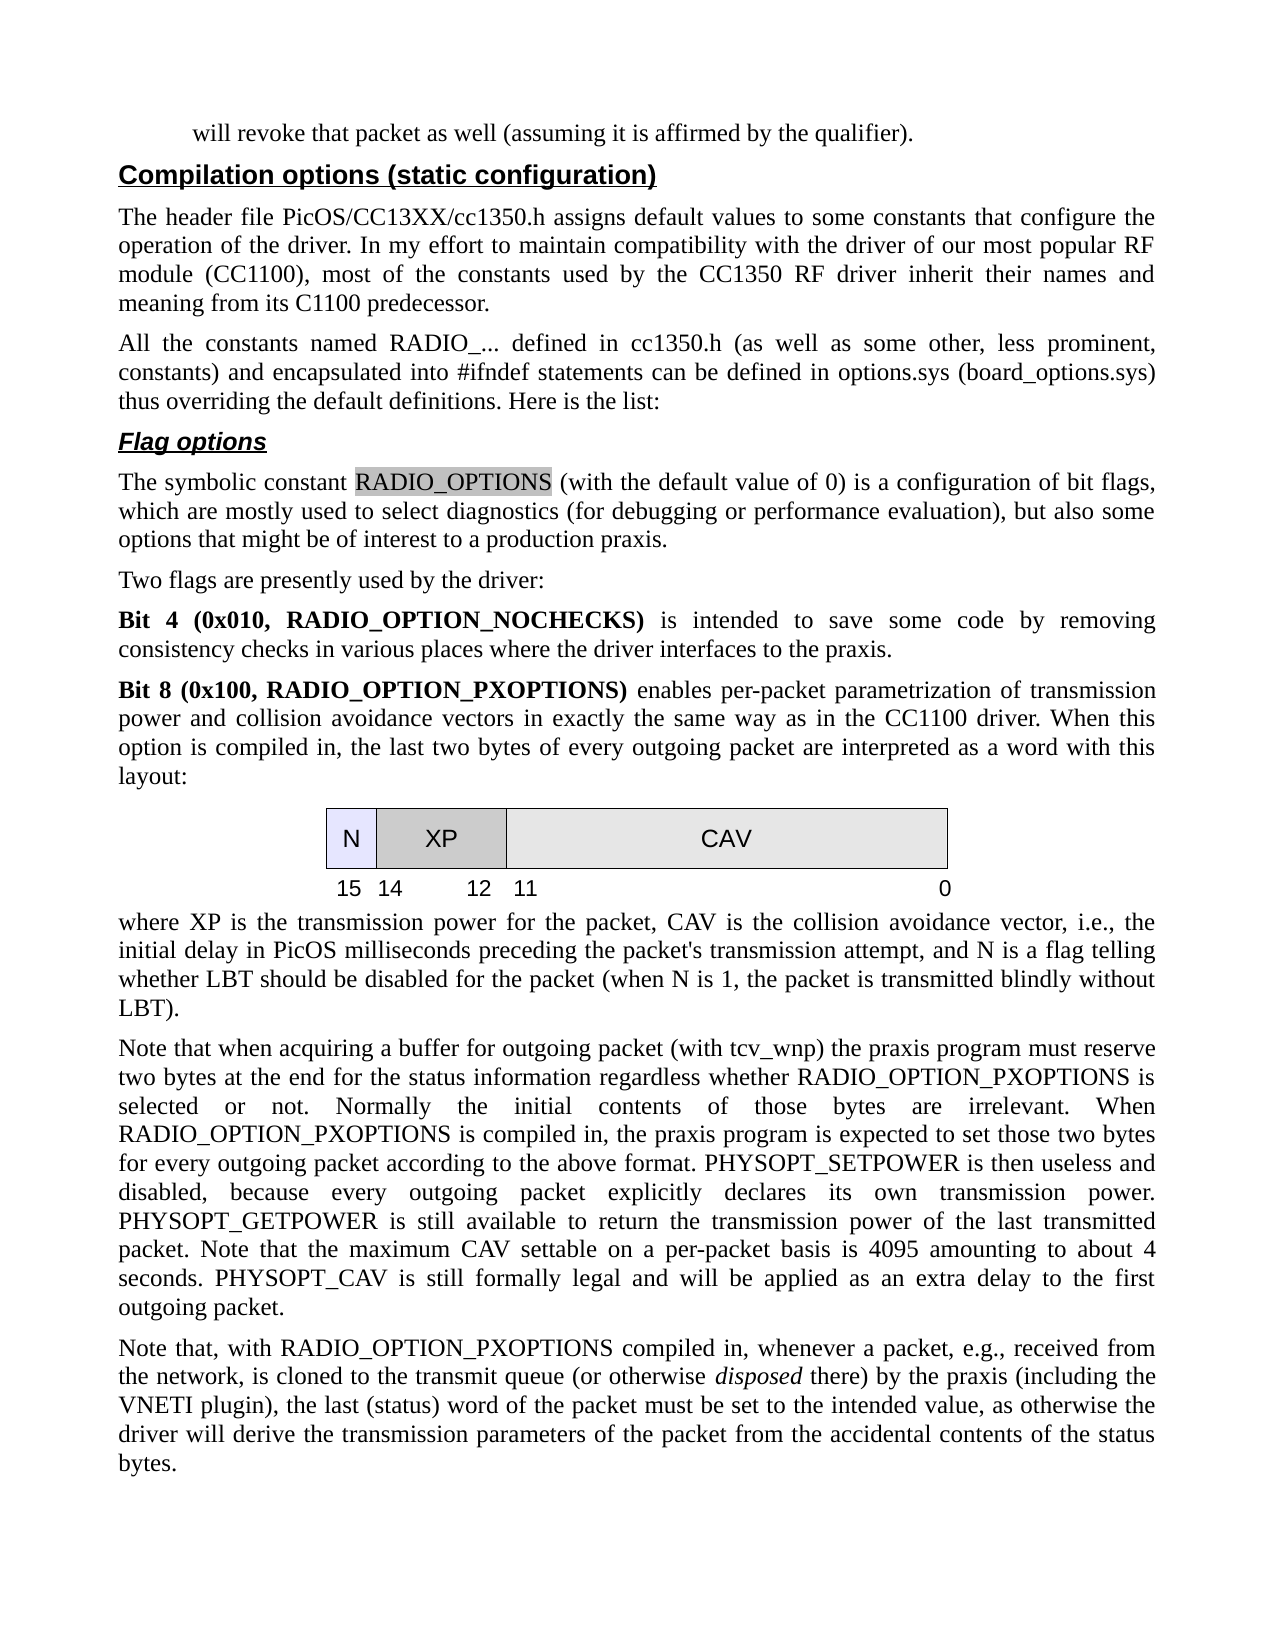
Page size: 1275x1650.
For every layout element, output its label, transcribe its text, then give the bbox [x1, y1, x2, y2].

text The symbolic constant RADIO_OPTIONS (with the default value of 0) is a configuration of bit flags, which are mostly used to select diagnostics (for debugging or performance evaluation), but also some options that might be of interest to a production praxis. [118, 467, 1157, 553]
text The header file PicOS/CC13XX/cc1350.h assigns default values to some constants that configure the operation of the driver. In my effort to maintain compatibility with the driver of our most popular RF module (CC1100), most of the constants used by the CC1350 RF driver inherit their names and meaning from its C1100 predecessor. [118, 202, 1157, 317]
text Bit 4 (0x010, RADIO_OPTION_NOCHECKS) is intended to save some code by removing consistency checks in various places where the driver interfaces to the praxis. [118, 606, 1157, 663]
subtitle Flag options [118, 426, 1157, 455]
subtitle Compilation options (static configuration) [118, 159, 1157, 190]
text where XP is the transmission power for the packet, CAV is the collision avoidance vector, i.e., the initial delay in PicOS milliseconds preceding the packet's transmission attempt, and N is a flag telling whether LBT should be disabled for the packet (when N is 1, the packet is transmitted blindly without LBT). [118, 802, 1157, 1022]
text Note that when acquiring a buffer for outgoing packet (with tcv_wnp) the praxis program must reserve two bytes at the end for the status information regardless whether RADIO_OPTION_PXOPTIONS is selected or not. Normally the initial contents of those bytes are irrelevant. When RADIO_OPTION_PXOPTIONS is compiled in, the praxis program is expected to set those two bytes for every outgoing packet according to the above format. PHYSOPT_SETPOWER is then useless and disabled, because every outgoing packet explicitly declares its own transmission power. PHYSOPT_GETPOWER is still available to return the transmission power of the last transmitted packet. Note that the maximum CAV settable on a per-packet basis is 4095 amounting to about 4 seconds. PHYSOPT_CAV is still formally legal and will be applied as an extra delay to the first outgoing packet. [118, 1033, 1157, 1321]
text All the constants named RADIO_... defined in cc1350.h (as well as some other, less prominent, constants) and encapsulated into #ifndef statements can be defined in options.sys (board_options.sys) thus overriding the default definitions. Here is the list: [118, 328, 1157, 415]
text Two flags are presently used by the driver: [118, 565, 1157, 594]
text Bit 8 (0x100, RADIO_OPTION_PXOPTIONS) enables per-packet parametrization of transmission power and collision avoidance vectors in exactly the same way as in the CC1100 driver. When this option is compiled in, the last two bytes of every outgoing packet are interpreted as a word with this layout: [118, 675, 1157, 790]
text will revoke that packet as well (assuming it is affirmed by the qualifier). [192, 118, 1157, 147]
text Note that, with RADIO_OPTION_PXOPTIONS compiled in, whenever a packet, e.g., received from the network, is cloned to the transmit queue (or otherwise disposed there) by the praxis (including the VNETI plugin), the last (status) word of the packet must be set to the intended value, as otherwise the driver will derive the transmission parameters of the packet from the accidental contents of the status bytes. [118, 1333, 1157, 1476]
